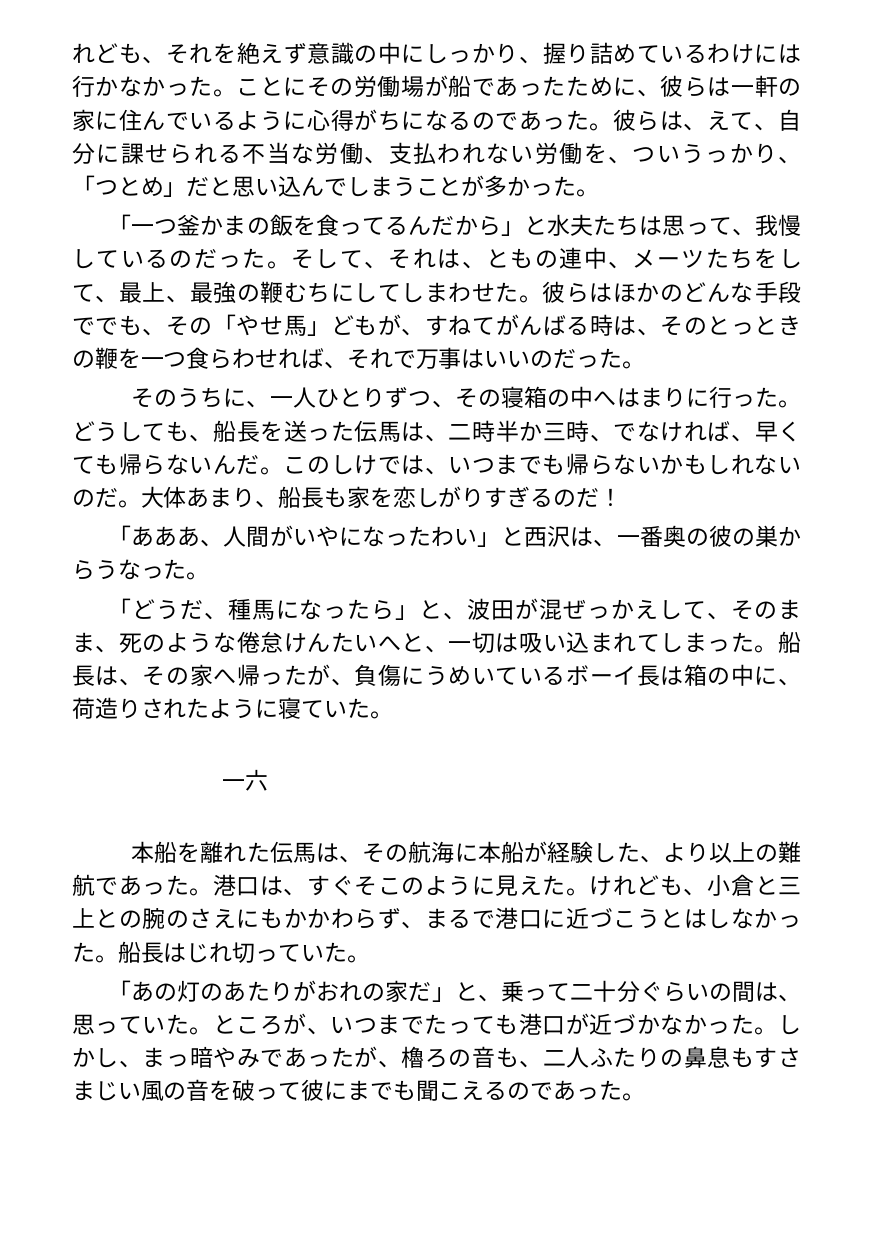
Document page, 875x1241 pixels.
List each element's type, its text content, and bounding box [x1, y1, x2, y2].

text 一六 [72, 763, 802, 796]
text そのうちに、一人ひとりずつ、その寝箱の中へはまりに行った。どうしても、船長を送った伝馬は、二時半か三時、でなければ、早くても帰らないんだ。このしけでは、いつまでも帰らないかもしれないのだ。大体あまり、船長も家を恋しがりすぎるのだ！ [72, 380, 802, 513]
text 「あの灯のあたりがおれの家だ」と、乗って二十分ぐらいの間は、思っていた。ところが、いつまでたっても港口が近づかなかった。しかし、まっ暗やみであったが、櫓ろの音も、二人ふたりの鼻息もすさまじい風の音を破って彼にまでも聞こえるのであった。 [72, 973, 802, 1106]
text 「あああ、人間がいやになったわい」と西沢は、一番奥の彼の巣からうなった。 [72, 519, 802, 586]
text れども、それを絶えず意識の中にしっかり、握り詰めているわけには行かなかった。ことにその労働場が船であったために、彼らは一軒の家に住んでいるように心得がちになるのであった。彼らは、えて、自分に課せられる不当な労働、支払われない労働を、ついうっかり、「つとめ」だと思い込んでしまうことが多かった。 [72, 36, 802, 202]
text 「一つ釜かまの飯を食ってるんだから」と水夫たちは思って、我慢しているのだった。そして、それは、ともの連中、メーツたちをして、最上、最強の鞭むちにしてしまわせた。彼らはほかのどんな手段ででも、その「やせ馬」どもが、すねてがんばる時は、そのとっときの鞭を一つ食らわせれば、それで万事はいいのだった。 [72, 208, 802, 374]
text 「どうだ、種馬になったら」と、波田が混ぜっかえして、そのまま、死のような倦怠けんたいへと、一切は吸い込まれてしまった。船長は、その家へ帰ったが、負傷にうめいているボーイ長は箱の中に、荷造りされたように寝ていた。 [72, 591, 802, 724]
text 本船を離れた伝馬は、その航海に本船が経験した、より以上の難航であった。港口は、すぐそこのように見えた。けれども、小倉と三上との腕のさえにもかかわらず、まるで港口に近づこうとはしなかった。船長はじれ切っていた。 [72, 835, 802, 968]
